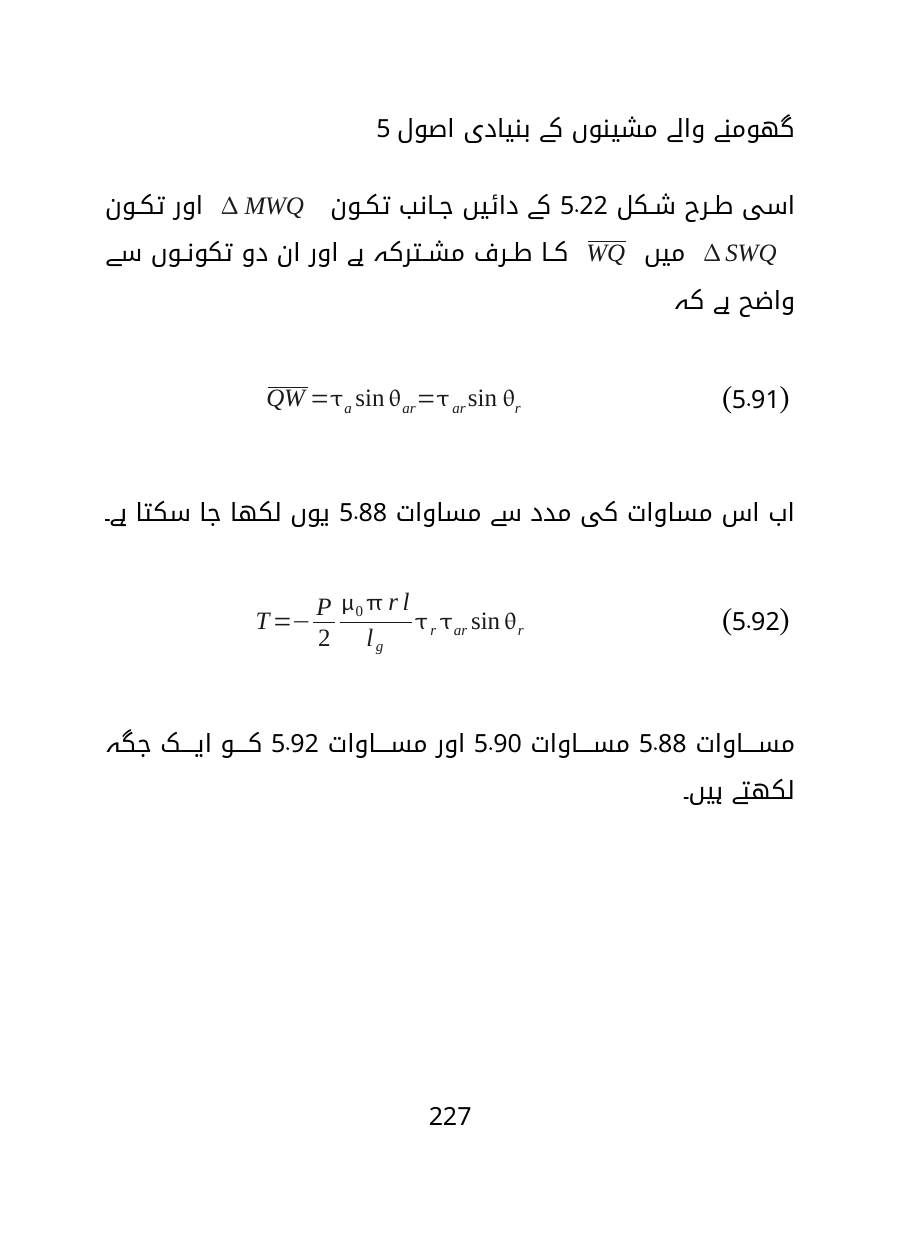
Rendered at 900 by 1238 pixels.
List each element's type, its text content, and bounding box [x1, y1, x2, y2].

text اسی طرح شکل 5.22 کے دائیں جانب تکون اور تکونمیںکا طرف مشترکہ ہے اور ان دو تکونوں سے واضح ہے کہ [105, 182, 795, 324]
table_header [105, 371, 674, 442]
table_header (5.92) [683, 583, 795, 673]
text مساوات 5.88 مساوات 5.90 اور مساوات 5.92 کو ایک جگہ لکھتے ہیں۔ [105, 720, 795, 815]
table_header [105, 583, 683, 673]
text اب اس مساوات کی مدد سے مساوات 5.88 یوں لکھا جا سکتا ہے۔ [105, 489, 795, 536]
table_header (5.91) [674, 371, 795, 442]
